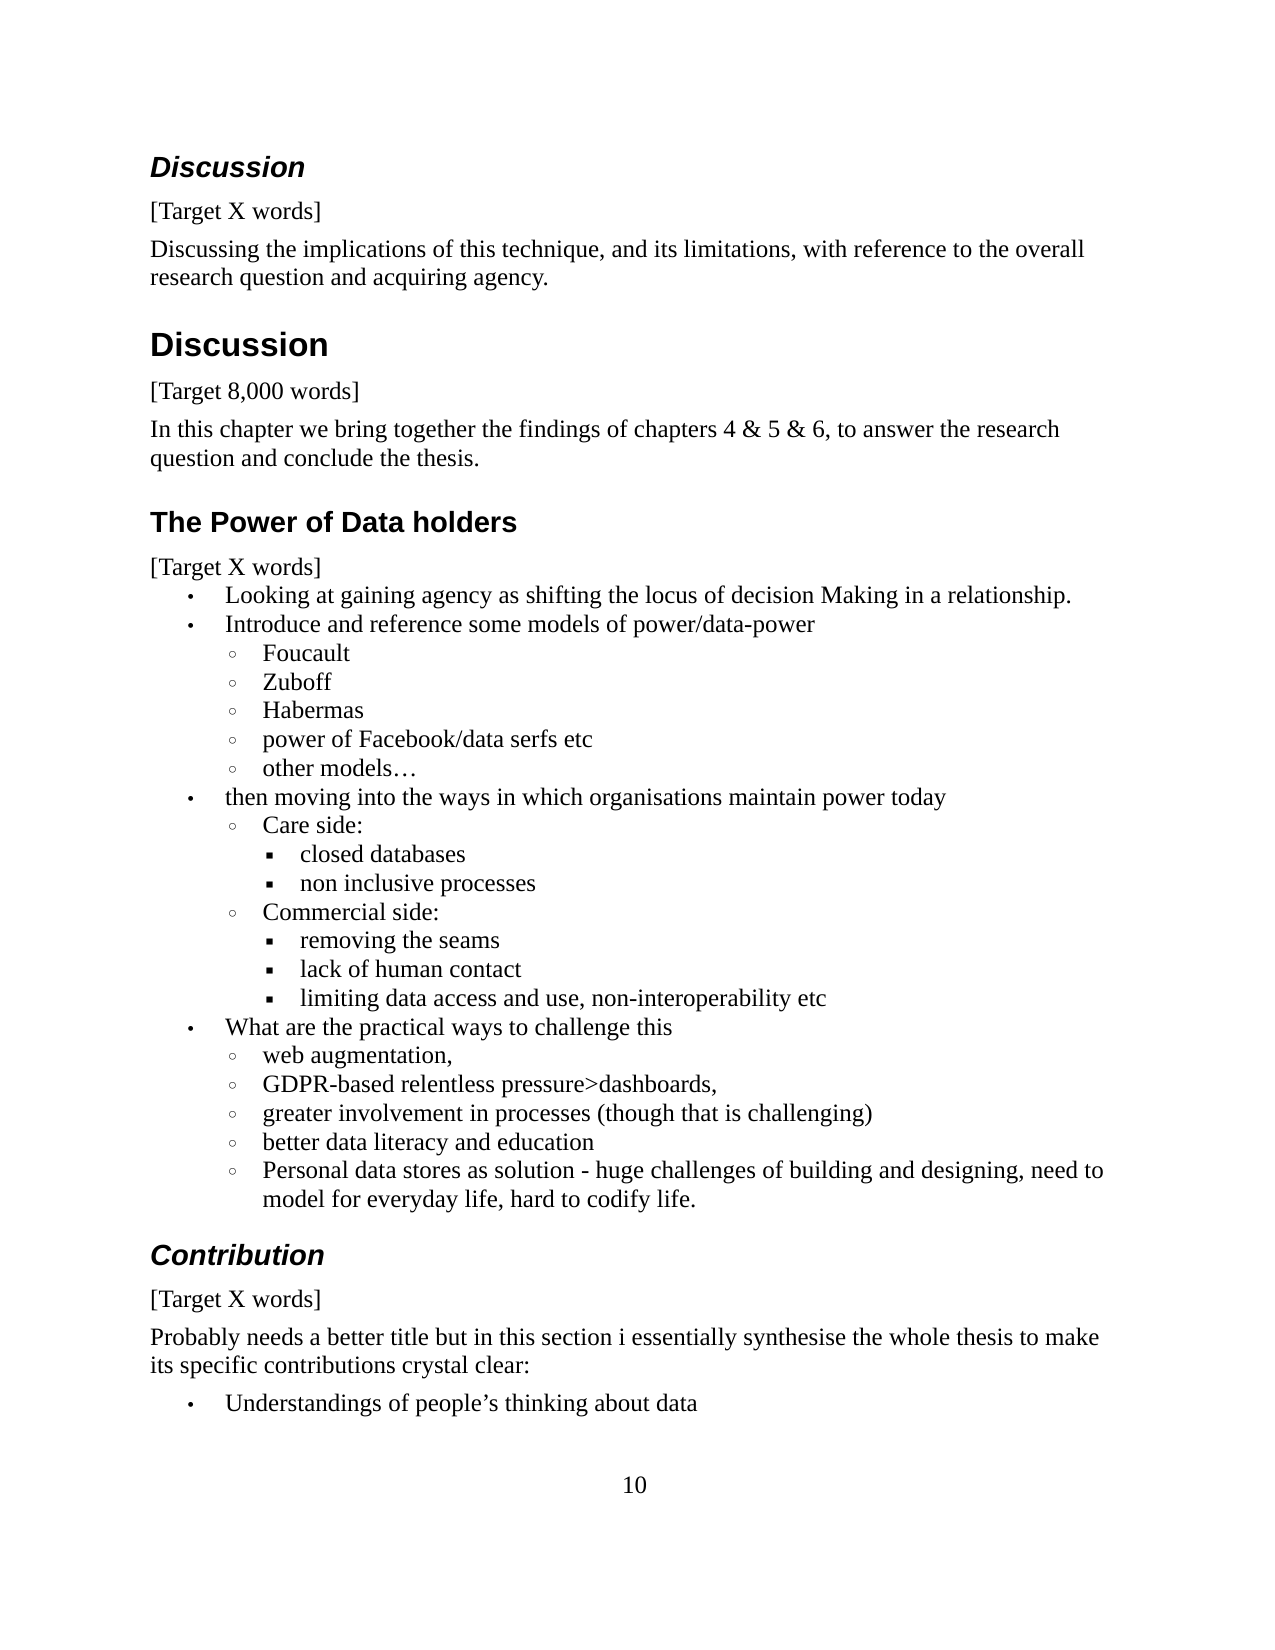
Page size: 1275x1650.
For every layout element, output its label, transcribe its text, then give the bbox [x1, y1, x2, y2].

subtitle Contribution [150, 1238, 1125, 1271]
text [Target X words] [150, 1284, 1125, 1313]
list lack of human contact [262, 954, 1125, 983]
text In this chapter we bring together the findings of chapters 4 & 5 & 6, to answer the research question and conclude the thesis. [150, 414, 1125, 472]
list power of Facebook/data serfs etc [225, 724, 1125, 753]
list Care side: [225, 810, 1125, 839]
list non inclusive processes [262, 868, 1125, 897]
list Personal data stores as solution - huge challenges of building and designing, need to model for everyday life, hard to codify life. [225, 1155, 1125, 1213]
list limiting data access and use, non-interoperability etc [262, 983, 1125, 1012]
list GDPR-based relentless pressure>dashboards, [225, 1069, 1125, 1098]
text [Target 8,000 words] [150, 376, 1125, 405]
subtitle The Power of Data holders [150, 506, 1125, 539]
list Looking at gaining agency as shifting the locus of decision Making in a relationship. [187, 580, 1125, 609]
subtitle Discussion [150, 150, 1125, 183]
text Probably needs a better title but in this section i essentially synthesise the whole thesis to make its specific contributions crystal clear: [150, 1322, 1125, 1379]
list other models… [225, 753, 1125, 782]
list Commercial side: [225, 897, 1125, 925]
list Habermas [225, 695, 1125, 724]
text Discussing the implications of this technique, and its limitations, with reference to the overall research question and acquiring agency. [150, 234, 1125, 291]
list closed databases [262, 839, 1125, 868]
list Understandings of people’s thinking about data [187, 1388, 1125, 1417]
text [Target X words] [150, 196, 1125, 225]
text [Target X words] [150, 552, 1125, 580]
subtitle Discussion [150, 325, 1125, 364]
list Zuboff [225, 667, 1125, 695]
list Introduce and reference some models of power/data-power [187, 609, 1125, 638]
list What are the practical ways to challenge this [187, 1012, 1125, 1040]
list removing the seams [262, 925, 1125, 954]
list Foucault [225, 638, 1125, 667]
list web augmentation, [225, 1040, 1125, 1069]
list then moving into the ways in which organisations maintain power today [187, 782, 1125, 810]
list better data literacy and education [225, 1127, 1125, 1155]
list greater involvement in processes (though that is challenging) [225, 1098, 1125, 1127]
